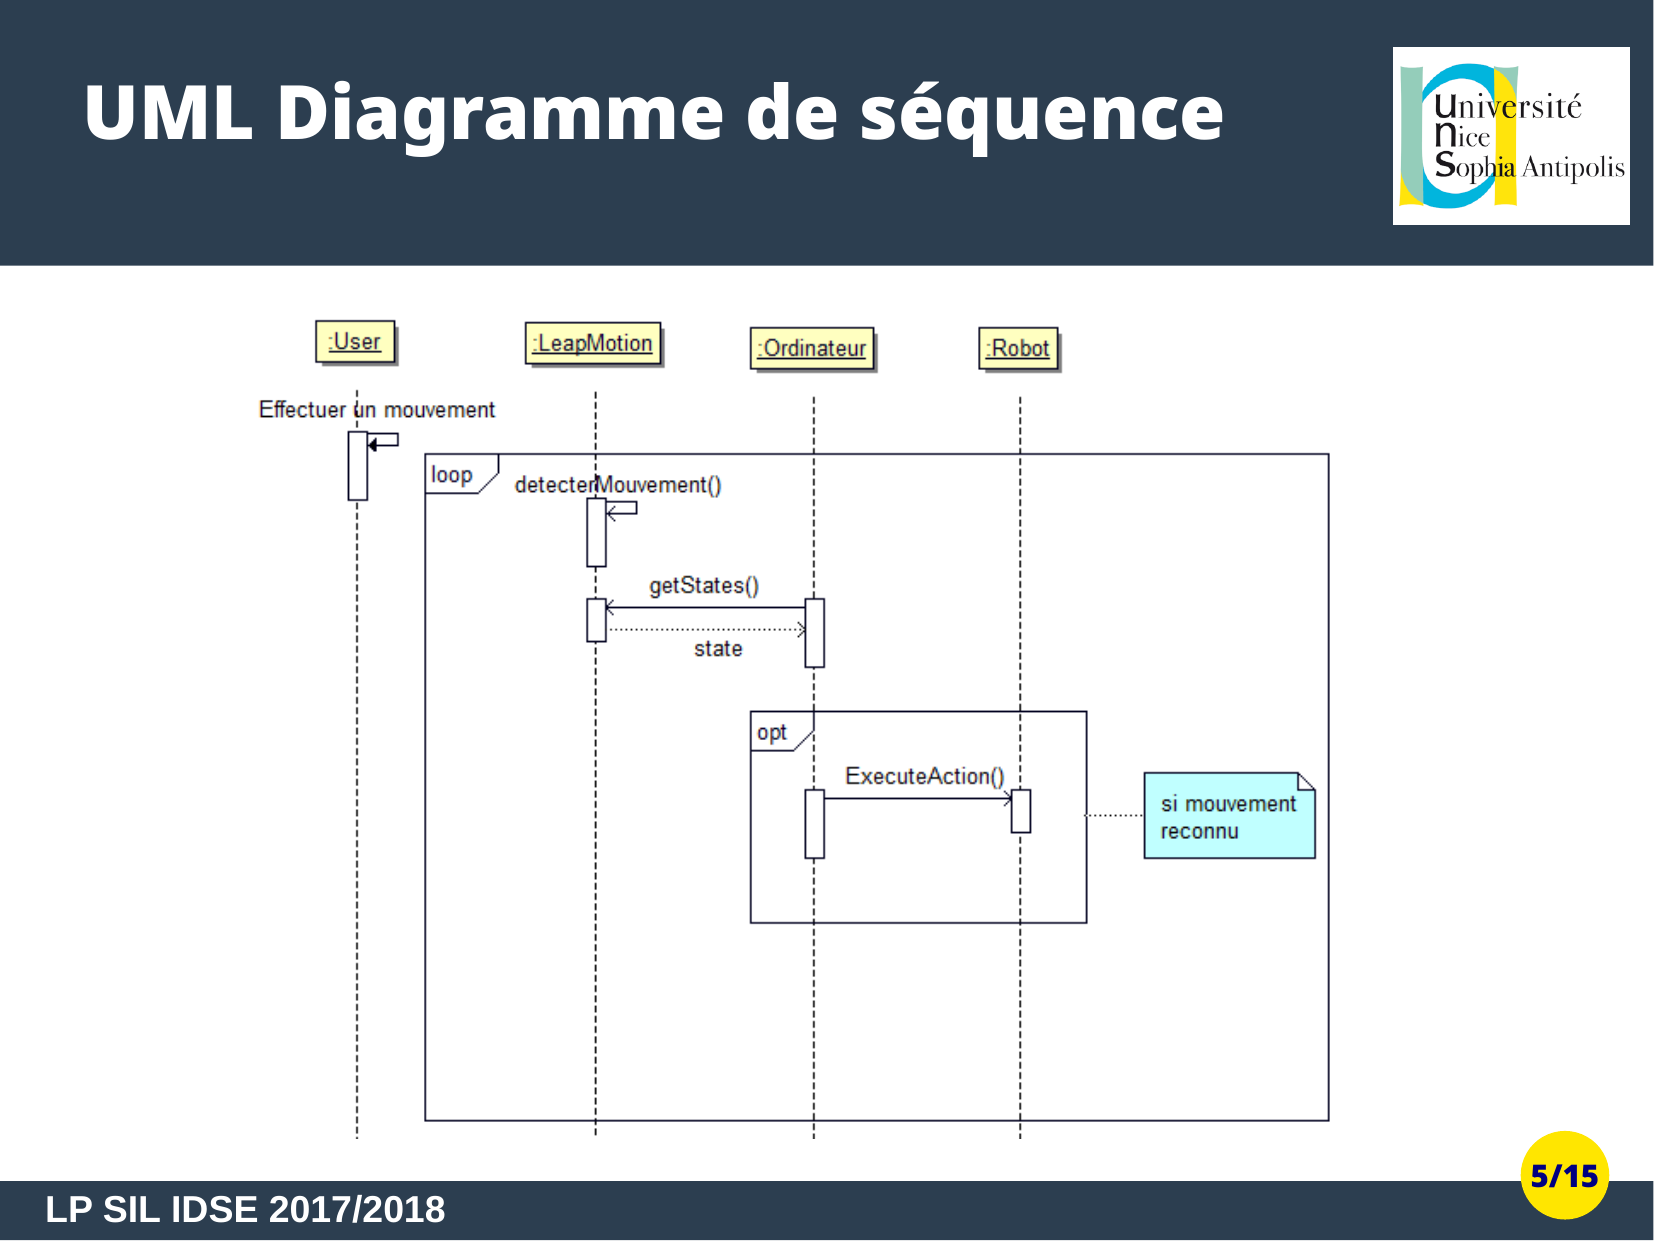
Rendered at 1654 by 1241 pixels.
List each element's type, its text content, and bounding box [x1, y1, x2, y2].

picture [1393, 47, 1630, 225]
title UML Diagramme de séquence [82, 49, 1430, 172]
picture [244, 283, 1347, 1139]
